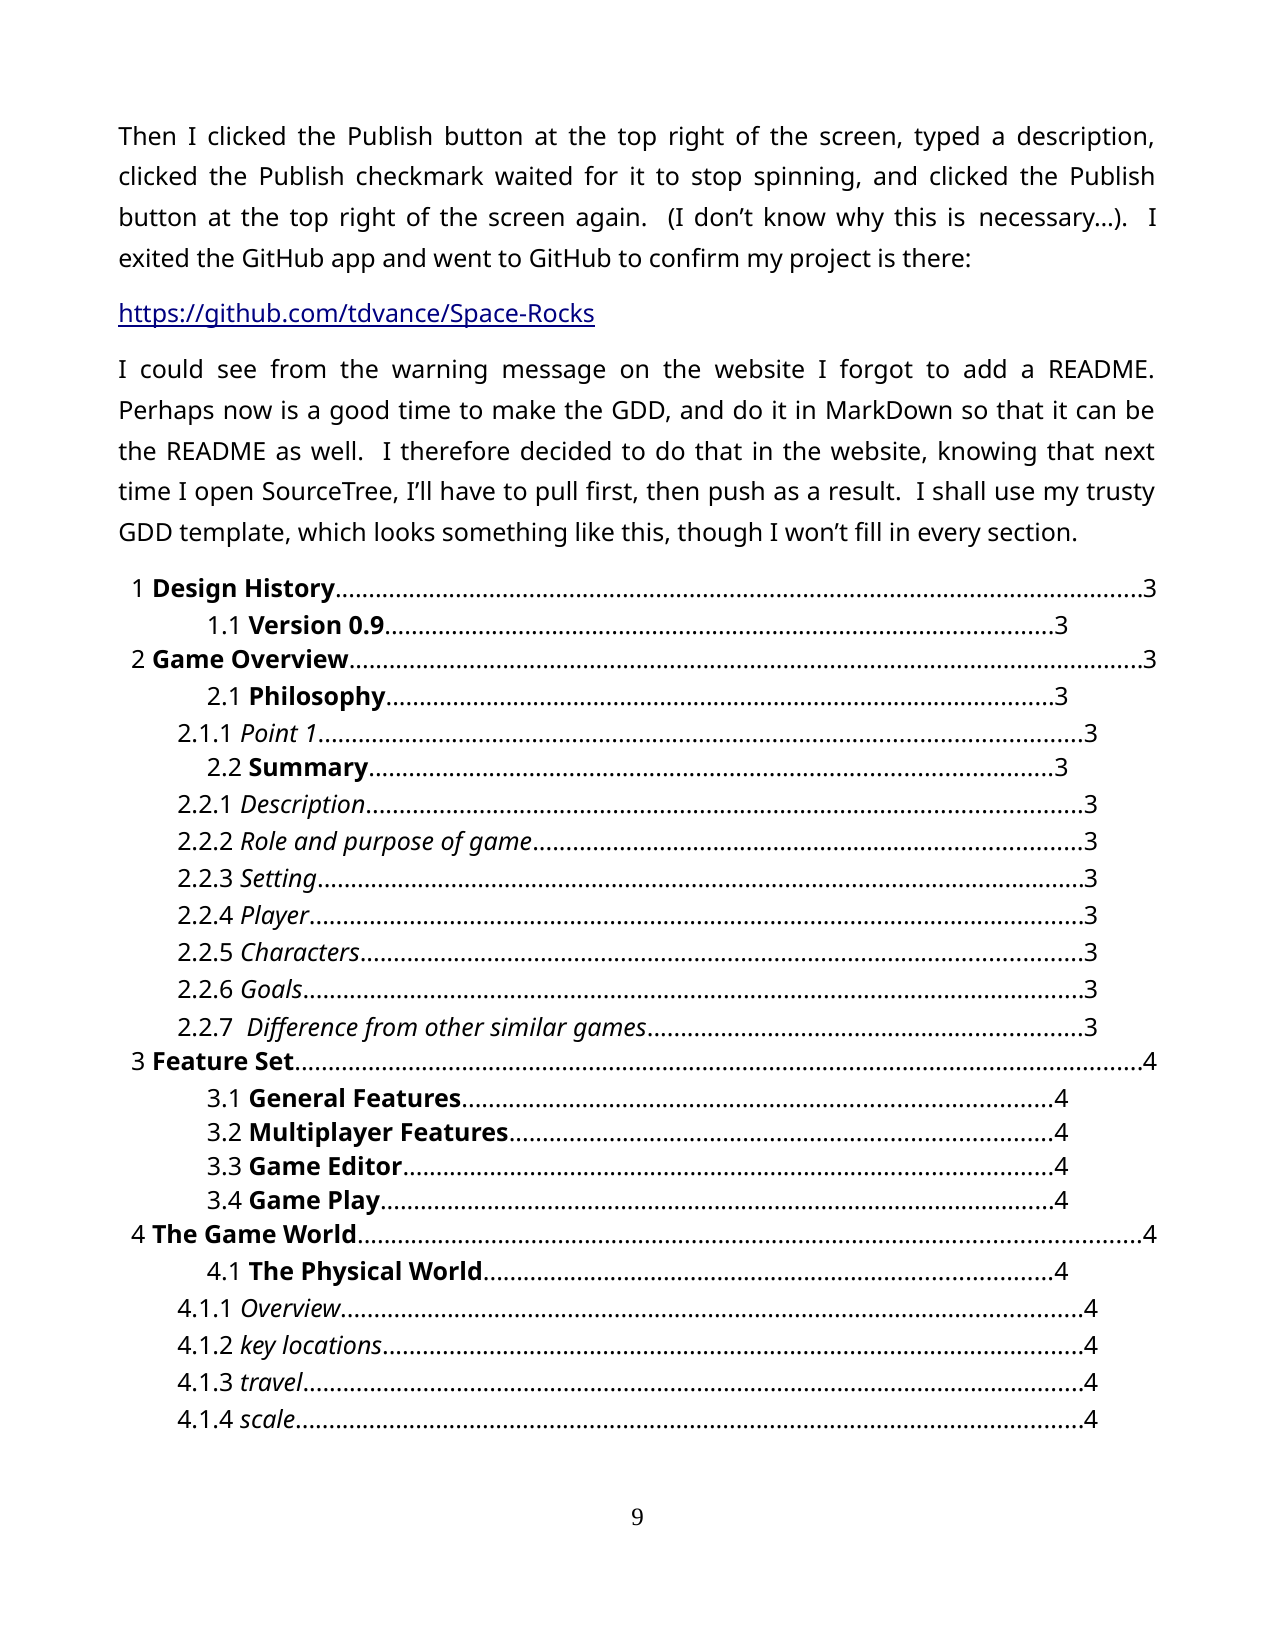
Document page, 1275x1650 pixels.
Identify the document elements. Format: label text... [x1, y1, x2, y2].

text 3.4 Game Play 4 [207, 1182, 1157, 1217]
text I could see from the warning message on the website I forgot to add a README. Perhaps now is a good time to make the GDD, and do it in MarkDown so that it can be the README as well. I therefore decided to do that in the website, knowing that next time I open SourceTree, I’ll have to pull first, then push as a result. I shall use my trusty GDD template, which looks something like this, though I won’t fill in every section. [118, 351, 1157, 549]
text https://github.com/tdvance/Space-Rocks [118, 296, 1157, 330]
text 4.1.2 key locations 4 [177, 1328, 1157, 1362]
text 2.2.1 Description 3 [177, 787, 1157, 821]
text 4.1 The Physical World 4 [207, 1254, 1157, 1288]
text 3.1 General Features 4 [207, 1080, 1157, 1114]
text 1.1 Version 0.9 3 [207, 607, 1157, 641]
text 2.2.6 Goals 3 [177, 972, 1157, 1006]
text 4.1.1 Overview 4 [177, 1291, 1157, 1325]
text 2.1 Philosophy 3 [207, 678, 1157, 712]
text Then I clicked the Publish button at the top right of the screen, typed a description, clicked the Publish checkmark waited for it to stop spinning, and clicked the Publish button at the top right of the screen again. (I don’t know why this is necessary…). I exited the GitHub app and went to GitHub to confirm my project is there: [118, 118, 1157, 275]
text 2.2 Summary 3 [207, 749, 1157, 784]
text 2.2.7 Difference from other similar games 3 [177, 1009, 1157, 1043]
text 2.2.5 Characters 3 [177, 935, 1157, 969]
text 2.2.2 Role and purpose of game 3 [177, 824, 1157, 858]
text 4.1.4 scale 4 [177, 1402, 1157, 1436]
text 4.1.3 travel 4 [177, 1365, 1157, 1399]
text 3.2 Multiplayer Features 4 [207, 1114, 1157, 1148]
text 2 Game Overview 3 [118, 641, 1157, 675]
text 3.3 Game Editor 4 [207, 1148, 1157, 1182]
text 4 The Game World 4 [118, 1217, 1157, 1251]
text 1 Design History 3 [118, 570, 1157, 604]
text 3 Feature Set 4 [118, 1043, 1157, 1077]
text 2.2.3 Setting 3 [177, 861, 1157, 895]
text 2.1.1 Point 1 3 [177, 716, 1157, 749]
text 2.2.4 Player 3 [177, 898, 1157, 932]
